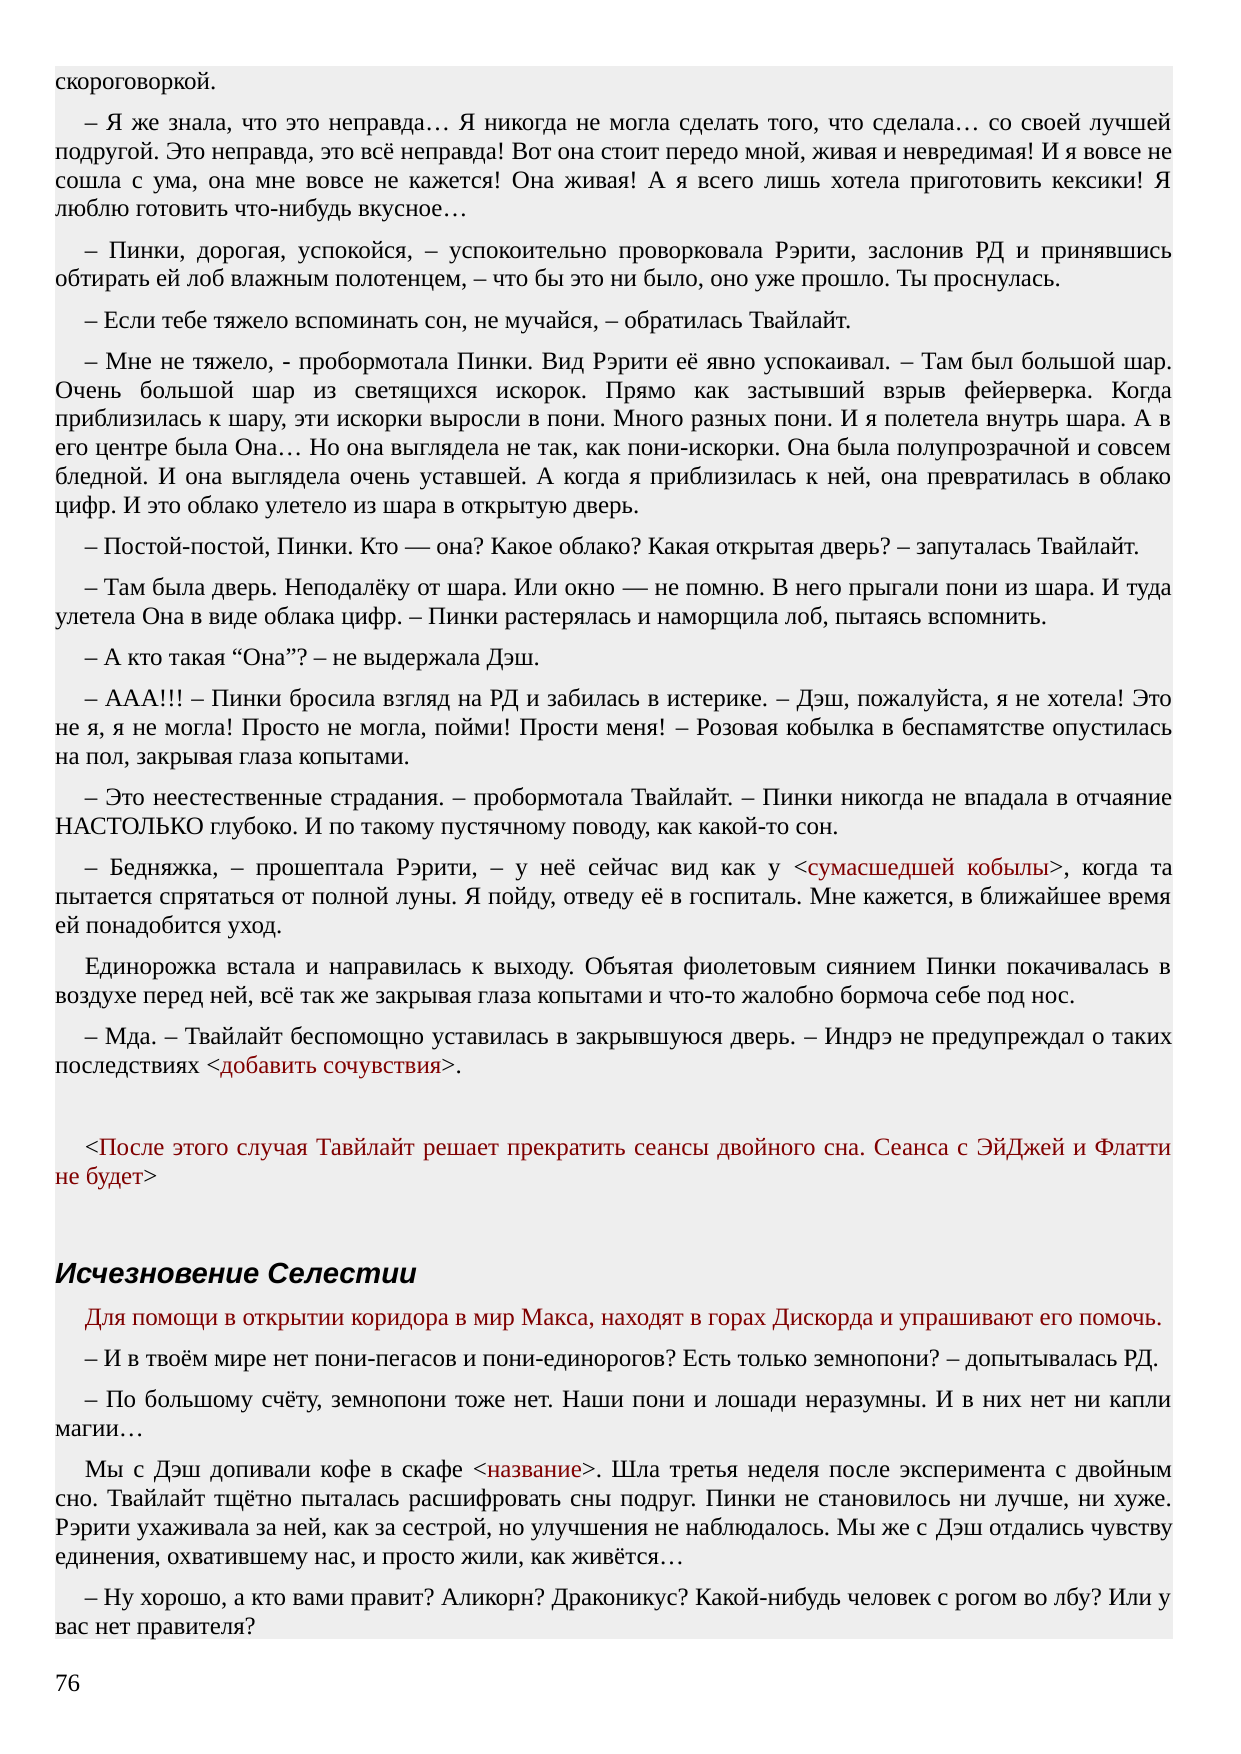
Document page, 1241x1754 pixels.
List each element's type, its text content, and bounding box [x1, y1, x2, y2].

text – По большому счёту, земнопони тоже нет. Наши пони и лошади неразумны. И в них нет ни капли магии… [55, 1384, 1173, 1442]
text – Если тебе тяжело вспоминать сон, не мучайся, – обратилась Твайлайт. [55, 305, 1173, 333]
text Мы с Дэш допивали кофе в cкафе <название>. Шла третья неделя после эксперимента с двойным сно. Твайлайт тщётно пыталась расшифровать сны подруг. Пинки не становилось ни лучше, ни хуже. Рэрити ухаживала за ней, как за сестрой, но улучшения не наблюдалось. Мы же с Дэш отдались чувству единения, охватившему нас, и просто жили, как живётся… [55, 1454, 1173, 1569]
text Единорожка встала и направилась к выходу. Объятая фиолетовым сиянием Пинки покачивалась в воздухе перед ней, всё так же закрывая глаза копытами и что-то жалобно бормоча себе под нос. [55, 951, 1173, 1008]
text – Мда. – Твайлайт беспомощно уставилась в закрывшуюся дверь. – Индрэ не предупреждал о таких последствиях <добавить сочувствия>. [55, 1021, 1173, 1078]
text <После этого случая Тавйлайт решает прекратить сеансы двойного сна. Сеанса с ЭйДжей и Флатти не будет> [55, 1132, 1173, 1190]
text Для помощи в открытии коридора в мир Макса, находят в горах Дискорда и упрашивают его помочь. [55, 1302, 1173, 1331]
text – Там была дверь. Неподалёку от шара. Или окно — не помню. В него прыгали пони из шара. И туда улетела Она в виде облака цифр. – Пинки растерялась и наморщила лоб, пытаясь вспомнить. [55, 572, 1173, 630]
text – Постой-постой, Пинки. Кто — она? Какое облако? Какая открытая дверь? – запуталась Твайлайт. [55, 531, 1173, 560]
text – Мне не тяжело, - пробормотала Пинки. Вид Рэрити её явно успокаивал. – Там был большой шар. Очень большой шар из светящихся искорок. Прямо как застывший взрыв фейерверка. Когда приблизилась к шару, эти искорки выросли в пони. Много разных пони. И я полетела внутрь шара. А в его центре была Она… Но она выглядела не так, как пони-искорки. Она была полупрозрачной и совсем бледной. И она выглядела очень уставшей. А когда я приблизилась к ней, она превратилась в облако цифр. И это облако улетело из шара в открытую дверь. [55, 346, 1173, 518]
text – Ну хорошо, а кто вами правит? Аликорн? Драконикус? Какой-нибудь человек с рогом во лбу? Или у вас нет правителя? [55, 1582, 1173, 1639]
text скороговоркой. [55, 66, 1173, 95]
subtitle Исчезновение Селестии [55, 1256, 1173, 1289]
text – Пинки, дорогая, успокойся, – успокоительно проворковала Рэрити, заслонив РД и принявшись обтирать ей лоб влажным полотенцем, – что бы это ни было, оно уже прошло. Ты проснулась. [55, 235, 1173, 292]
text – ААА!!! – Пинки бросила взгляд на РД и забилась в истерике. – Дэш, пожалуйста, я не хотела! Это не я, я не могла! Просто не могла, пойми! Прости меня! – Розовая кобылка в беспамятстве опустилась на пол, закрывая глаза копытами. [55, 683, 1173, 770]
text – Я же знала, что это неправда… Я никогда не могла сделать того, что сделала… со своей лучшей подругой. Это неправда, это всё неправда! Вот она стоит передо мной, живая и невредимая! И я вовсе не сошла с ума, она мне вовсе не кажется! Она живая! А я всего лишь хотела приготовить кексики! Я люблю готовить что-нибудь вкусное… [55, 107, 1173, 222]
text – Бедняжка, – прошептала Рэрити, – у неё сейчас вид как у <сумасшедшей кобылы>, когда та пытается спрятаться от полной луны. Я пойду, отведу её в госпиталь. Мне кажется, в ближайшее время ей понадобится уход. [55, 852, 1173, 938]
text – И в твоём мире нет пони-пегасов и пони-единорогов? Есть только земнопони? – допытывалась РД. [55, 1343, 1173, 1372]
text – А кто такая “Она”? – не выдержала Дэш. [55, 642, 1173, 671]
text – Это неестественные страдания. – пробормотала Твайлайт. – Пинки никогда не впадала в отчаяние НАСТОЛЬКО глубоко. И по такому пустячному поводу, как какой-то сон. [55, 782, 1173, 840]
